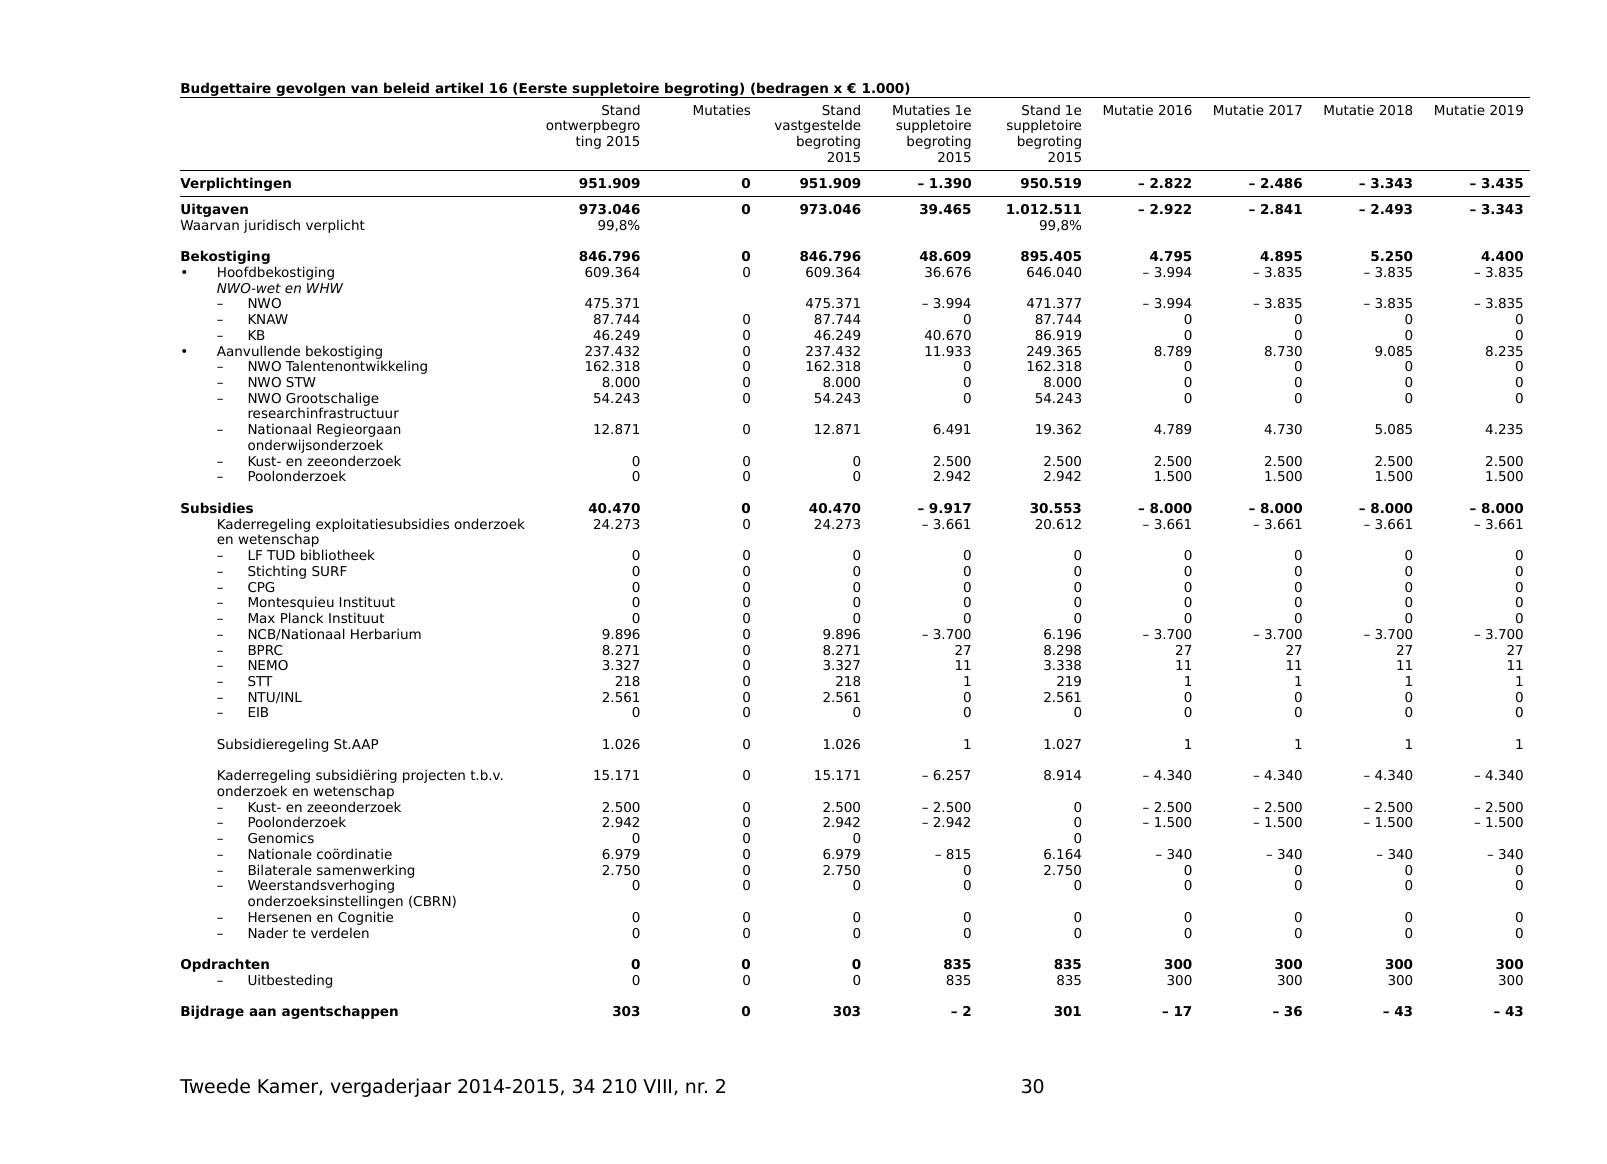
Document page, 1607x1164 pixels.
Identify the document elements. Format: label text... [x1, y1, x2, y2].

table_cell – 3.994 [867, 296, 977, 312]
table_cell 0 [757, 957, 867, 973]
table_cell 4.789 [1088, 422, 1198, 453]
table_cell 0 [1088, 391, 1198, 422]
table_cell [757, 988, 867, 1004]
table_cell 0 [1309, 863, 1419, 878]
table_cell 895.405 [977, 249, 1088, 265]
table_cell 1.500 [1198, 469, 1308, 485]
table_cell – [211, 375, 241, 391]
table_cell 0 [757, 910, 867, 925]
table_cell – 2.500 [867, 800, 977, 815]
table_cell 0 [1419, 312, 1529, 328]
table_cell – 340 [1419, 847, 1529, 862]
table_cell [180, 564, 211, 579]
table_cell 0 [646, 878, 757, 910]
table_cell – 340 [1088, 847, 1198, 862]
table_cell 15.171 [536, 768, 646, 799]
table_cell Mutatie 2016 [1088, 98, 1198, 170]
table_cell 0 [867, 564, 977, 579]
table_cell 6.164 [977, 847, 1088, 862]
table_cell Kust- en zeeonderzoek [241, 454, 536, 469]
table_cell [180, 516, 211, 548]
table_cell [180, 548, 211, 564]
table_cell [646, 296, 757, 312]
table_cell 249.365 [977, 344, 1088, 359]
table_cell 0 [1088, 359, 1198, 375]
table_cell [867, 831, 977, 847]
table_cell 4.235 [1419, 422, 1529, 453]
table_cell 0 [1088, 548, 1198, 564]
table_cell – [211, 705, 241, 721]
table_cell – 4.340 [1419, 768, 1529, 799]
table_cell [211, 753, 536, 768]
table_cell Bijdrage aan agentschappen [180, 1004, 536, 1020]
table_cell – 2.942 [867, 815, 977, 831]
table_cell – 1.500 [1198, 815, 1308, 831]
table_cell – 2.500 [1309, 800, 1419, 815]
table_cell 0 [536, 611, 646, 627]
table_cell [1088, 988, 1198, 1004]
table_cell [977, 753, 1088, 768]
table_cell 0 [757, 595, 867, 611]
table_cell – [211, 611, 241, 627]
table_cell [180, 312, 211, 328]
table_cell [180, 878, 211, 910]
table_cell 3.327 [757, 658, 867, 674]
table_cell 1.026 [757, 737, 867, 752]
table_cell 0 [1419, 328, 1529, 343]
table_cell 0 [1088, 375, 1198, 391]
table_cell – [211, 627, 241, 642]
table_cell – 3.661 [867, 516, 977, 548]
table_cell [536, 281, 646, 296]
table_cell 0 [867, 359, 977, 375]
table_cell Kaderregeling subsidiëring projecten t.b.v. onderzoek en wetenschap [211, 768, 536, 799]
table_cell 0 [536, 973, 646, 988]
table_cell 2.561 [977, 690, 1088, 705]
table_cell 40.470 [536, 501, 646, 516]
table_cell – 2.500 [1088, 800, 1198, 815]
table_cell – 815 [867, 847, 977, 862]
table_cell 835 [867, 957, 977, 973]
table_cell 0 [536, 595, 646, 611]
table_cell Stand ontwerpbegroting 2015 [536, 98, 646, 170]
table_cell Opdrachten [180, 957, 536, 973]
table_cell NWO STW [241, 375, 536, 391]
table_cell Hersenen en Cognitie [241, 910, 536, 925]
table_cell 3.327 [536, 658, 646, 674]
table_cell 0 [536, 925, 646, 941]
table_cell [1198, 988, 1308, 1004]
table_cell 0 [1309, 359, 1419, 375]
table_cell NWO [241, 296, 536, 312]
table_cell 0 [1088, 925, 1198, 941]
table_cell [180, 485, 211, 501]
table_cell Genomics [241, 831, 536, 847]
table_cell 0 [977, 831, 1088, 847]
table_cell Stichting SURF [241, 564, 536, 579]
table_cell 0 [1088, 595, 1198, 611]
table_cell 0 [1088, 328, 1198, 343]
table_cell 0 [646, 454, 757, 469]
table_cell Stand vastgestelde begroting 2015 [757, 98, 867, 170]
table_cell NCB/Nationaal Herbarium [241, 627, 536, 642]
table_cell 0 [1419, 863, 1529, 878]
table_cell 27 [867, 642, 977, 658]
table_cell Nader te verdelen [241, 925, 536, 941]
table_cell Hoofdbekostiging [211, 265, 536, 281]
table_cell 0 [1419, 359, 1529, 375]
table_cell 0 [757, 925, 867, 941]
table_cell 2.750 [757, 863, 867, 878]
table_cell Montesquieu Instituut [241, 595, 536, 611]
table_cell [1088, 753, 1198, 768]
table_cell 0 [757, 973, 867, 988]
table_cell 0 [1419, 391, 1529, 422]
table_cell – [211, 674, 241, 689]
table_cell [211, 988, 241, 1004]
table_cell 0 [757, 454, 867, 469]
table_cell 237.432 [536, 344, 646, 359]
table_cell 12.871 [536, 422, 646, 453]
table_cell 1.500 [1419, 469, 1529, 485]
table_cell – [211, 469, 241, 485]
table_cell 0 [977, 611, 1088, 627]
table_cell – 3.994 [1088, 265, 1198, 281]
table_cell 218 [536, 674, 646, 689]
table_cell 0 [646, 516, 757, 548]
table_cell [1309, 281, 1419, 296]
table_cell 0 [1088, 705, 1198, 721]
table_cell Mutatie 2018 [1309, 98, 1419, 170]
table_cell – [211, 658, 241, 674]
table_cell 5.085 [1309, 422, 1419, 453]
table_cell [977, 281, 1088, 296]
table_cell – 3.835 [1419, 296, 1529, 312]
table_cell – [211, 642, 241, 658]
table_cell 218 [757, 674, 867, 689]
table_cell 0 [646, 831, 757, 847]
table_cell 2.500 [1088, 454, 1198, 469]
table_cell 0 [1309, 878, 1419, 910]
table_cell 0 [646, 359, 757, 375]
table_cell 20.612 [977, 516, 1088, 548]
table_cell 0 [646, 375, 757, 391]
table_cell – 2.822 [1088, 171, 1198, 196]
table_cell 0 [1198, 611, 1308, 627]
table_cell – [211, 863, 241, 878]
table_cell 0 [1419, 579, 1529, 595]
table_cell 609.364 [757, 265, 867, 281]
table_cell [211, 941, 241, 957]
table_cell 0 [1198, 925, 1308, 941]
table_cell [180, 831, 211, 847]
table_cell [1088, 485, 1198, 501]
table_cell 2.561 [536, 690, 646, 705]
table_cell 0 [1198, 579, 1308, 595]
table_cell [180, 627, 211, 642]
table_cell 303 [757, 1004, 867, 1020]
table_cell 11.933 [867, 344, 977, 359]
table_cell Verplichtingen [180, 171, 536, 196]
table_cell [180, 422, 211, 453]
table_cell 27 [1198, 642, 1308, 658]
table_cell 11 [1419, 658, 1529, 674]
table_cell 8.271 [536, 642, 646, 658]
table_cell – 3.700 [1309, 627, 1419, 642]
table_cell 300 [1088, 957, 1198, 973]
table_cell 0 [977, 548, 1088, 564]
table_cell 0 [867, 910, 977, 925]
table_cell 1 [1198, 674, 1308, 689]
table_cell 4.895 [1198, 249, 1308, 265]
table_cell [1198, 941, 1308, 957]
table_cell – 3.835 [1309, 265, 1419, 281]
table_cell 0 [646, 705, 757, 721]
table_cell 6.979 [536, 847, 646, 862]
table_cell 0 [646, 344, 757, 359]
table_cell [180, 863, 211, 878]
table_cell [757, 941, 867, 957]
table_cell [1419, 753, 1529, 768]
table_cell 0 [646, 265, 757, 281]
table_cell 2.500 [1309, 454, 1419, 469]
table_cell [977, 233, 1088, 249]
table_cell 9.085 [1309, 344, 1419, 359]
table_cell – 2.841 [1198, 197, 1308, 218]
table_cell 0 [1309, 312, 1419, 328]
table_cell 8.914 [977, 768, 1088, 799]
table_cell 1 [1198, 737, 1308, 752]
table_cell 0 [1198, 328, 1308, 343]
table_cell 0 [1309, 564, 1419, 579]
table_cell 0 [646, 249, 757, 265]
table_cell 36.676 [867, 265, 977, 281]
table_cell – [211, 910, 241, 925]
table_cell 0 [757, 705, 867, 721]
table_cell 27 [1419, 642, 1529, 658]
table_cell [536, 753, 646, 768]
table_cell – 1.500 [1309, 815, 1419, 831]
table_cell 0 [646, 847, 757, 862]
table_cell [1088, 281, 1198, 296]
table_cell Mutatie 2019 [1419, 98, 1529, 170]
table_cell [180, 705, 211, 721]
table_cell 1 [1309, 674, 1419, 689]
table_cell – 4.340 [1198, 768, 1308, 799]
table_cell Uitbesteding [241, 973, 536, 988]
table_cell – 3.835 [1198, 265, 1308, 281]
table_cell [646, 721, 757, 737]
table_cell 24.273 [757, 516, 867, 548]
table_cell 0 [646, 469, 757, 485]
table_cell – 3.661 [1088, 516, 1198, 548]
table_cell 0 [536, 910, 646, 925]
table_cell 951.909 [757, 171, 867, 196]
table_cell – 3.661 [1419, 516, 1529, 548]
table_cell Stand 1e suppletoire begroting 2015 [977, 98, 1088, 170]
table_cell 303 [536, 1004, 646, 1020]
table_cell 0 [1419, 690, 1529, 705]
table_cell 973.046 [536, 197, 646, 218]
table_cell – 340 [1198, 847, 1308, 862]
table_cell Mutaties 1e suppletoire begroting 2015 [867, 98, 977, 170]
table_cell [867, 988, 977, 1004]
table_cell 0 [867, 863, 977, 878]
table_cell 300 [1309, 973, 1419, 988]
table_cell [1419, 485, 1529, 501]
table_cell – 2.500 [1419, 800, 1529, 815]
table_cell Mutaties [646, 98, 757, 170]
table_cell 300 [1198, 957, 1308, 973]
table_cell 0 [536, 564, 646, 579]
table_cell – 2 [867, 1004, 977, 1020]
table_cell 0 [646, 548, 757, 564]
table_cell – 3.994 [1088, 296, 1198, 312]
table_cell 0 [646, 973, 757, 988]
table_cell 2.500 [536, 800, 646, 815]
table_cell 4.795 [1088, 249, 1198, 265]
table_cell 0 [536, 878, 646, 910]
table_cell 0 [536, 548, 646, 564]
table_cell 11 [1309, 658, 1419, 674]
table_cell – 3.700 [1088, 627, 1198, 642]
table_cell 0 [1309, 579, 1419, 595]
table_cell 162.318 [757, 359, 867, 375]
table_cell [180, 595, 211, 611]
table_cell 0 [536, 469, 646, 485]
table_cell 0 [646, 422, 757, 453]
table_cell 0 [646, 579, 757, 595]
table_cell 0 [867, 595, 977, 611]
table_cell 835 [867, 973, 977, 988]
table_cell [536, 941, 646, 957]
table_cell [1419, 831, 1529, 847]
table_cell NWO-wet en WHW [211, 281, 536, 296]
table_cell 2.942 [867, 469, 977, 485]
table_cell – 2.493 [1309, 197, 1419, 218]
table_cell [1309, 941, 1419, 957]
table_cell 5.250 [1309, 249, 1419, 265]
table_cell 8.235 [1419, 344, 1529, 359]
table_cell 0 [867, 690, 977, 705]
table_cell 0 [1198, 690, 1308, 705]
table_cell 0 [646, 925, 757, 941]
table_cell 8.298 [977, 642, 1088, 658]
table_cell – 17 [1088, 1004, 1198, 1020]
table_cell Subsidies [180, 501, 536, 516]
table_cell 0 [977, 564, 1088, 579]
table_cell Kaderregeling exploitatiesubsidies onderzoek en wetenschap [211, 516, 536, 548]
table_cell [180, 925, 211, 941]
table_cell [977, 721, 1088, 737]
table_cell [646, 753, 757, 768]
table_cell 11 [867, 658, 977, 674]
table_cell 54.243 [536, 391, 646, 422]
table_cell 6.491 [867, 422, 977, 453]
table_cell [1309, 753, 1419, 768]
table_cell 0 [757, 564, 867, 579]
table_cell [1088, 831, 1198, 847]
table_cell [180, 454, 211, 469]
table_cell 6.196 [977, 627, 1088, 642]
table_cell 0 [646, 197, 757, 218]
table_cell 475.371 [536, 296, 646, 312]
table_cell – 3.661 [1198, 516, 1308, 548]
table_cell 0 [757, 579, 867, 595]
table_cell 300 [1309, 957, 1419, 973]
table_cell [1088, 233, 1198, 249]
table_cell 0 [1309, 391, 1419, 422]
table_cell [180, 941, 211, 957]
table_cell 0 [977, 910, 1088, 925]
table_cell KB [241, 328, 536, 343]
table_cell 0 [1419, 611, 1529, 627]
table_cell 0 [1088, 611, 1198, 627]
table_cell 4.400 [1419, 249, 1529, 265]
table_cell [1309, 831, 1419, 847]
table_cell – 2.922 [1088, 197, 1198, 218]
table_cell Nationale coördinatie [241, 847, 536, 862]
table_cell [180, 674, 211, 689]
table_cell [1198, 218, 1308, 233]
table_cell – [211, 800, 241, 815]
table_cell [646, 485, 757, 501]
table_cell 1 [1088, 737, 1198, 752]
table_cell 2.500 [867, 454, 977, 469]
table_cell 0 [646, 312, 757, 328]
table_cell [1198, 831, 1308, 847]
table_cell 0 [536, 957, 646, 973]
table_cell [180, 800, 211, 815]
table_cell [1419, 218, 1529, 233]
table_cell – [211, 847, 241, 862]
table_cell BPRC [241, 642, 536, 658]
table_cell 0 [1198, 375, 1308, 391]
table_cell – 3.835 [1198, 296, 1308, 312]
table_cell 0 [1309, 690, 1419, 705]
table_cell 0 [757, 548, 867, 564]
table_cell – 2.500 [1198, 800, 1308, 815]
table_cell 0 [1419, 910, 1529, 925]
table_cell – [211, 564, 241, 579]
table_cell 0 [1088, 564, 1198, 579]
table_cell 54.243 [757, 391, 867, 422]
table_cell • [180, 344, 211, 359]
table_cell 0 [977, 705, 1088, 721]
table_cell 2.500 [757, 800, 867, 815]
table_cell – [211, 878, 241, 910]
table_cell STT [241, 674, 536, 689]
table_cell 1 [1088, 674, 1198, 689]
table_cell 8.000 [536, 375, 646, 391]
table_cell 1 [1309, 737, 1419, 752]
table_cell Mutatie 2017 [1198, 98, 1308, 170]
table_cell – [211, 925, 241, 941]
table_cell [646, 941, 757, 957]
table_cell 951.909 [536, 171, 646, 196]
table_cell [646, 233, 757, 249]
table_cell 0 [1309, 375, 1419, 391]
table_cell [867, 485, 977, 501]
table_cell Bilaterale samenwerking [241, 863, 536, 878]
table_cell 0 [1198, 595, 1308, 611]
table_cell 40.470 [757, 501, 867, 516]
table_cell 301 [977, 1004, 1088, 1020]
table_cell 12.871 [757, 422, 867, 453]
table_cell NWO Talentenontwikkeling [241, 359, 536, 375]
table_cell 11 [1088, 658, 1198, 674]
table_cell 1.027 [977, 737, 1088, 752]
table_cell – [211, 312, 241, 328]
table_cell 1 [1419, 737, 1529, 752]
table_cell [1198, 281, 1308, 296]
table_cell – [211, 328, 241, 343]
table_cell – [211, 831, 241, 847]
table_cell [1419, 721, 1529, 737]
table_cell 8.000 [977, 375, 1088, 391]
table_cell [180, 690, 211, 705]
table_cell – [211, 595, 241, 611]
table_cell – [211, 815, 241, 831]
table_cell 0 [646, 674, 757, 689]
table_cell 0 [646, 910, 757, 925]
table_cell – 8.000 [1088, 501, 1198, 516]
table_cell 0 [867, 579, 977, 595]
table_cell [536, 233, 646, 249]
table_cell [1198, 721, 1308, 737]
table_cell 8.730 [1198, 344, 1308, 359]
table_cell – [211, 579, 241, 595]
table_cell Waarvan juridisch verplicht [180, 218, 536, 233]
table_cell 162.318 [977, 359, 1088, 375]
table_cell 8.000 [757, 375, 867, 391]
table_cell 9.896 [757, 627, 867, 642]
table_cell [757, 218, 867, 233]
table_cell 4.730 [1198, 422, 1308, 453]
table_cell – 1.390 [867, 171, 977, 196]
table_cell 0 [646, 564, 757, 579]
table_cell Max Planck Instituut [241, 611, 536, 627]
table_cell 2.942 [536, 815, 646, 831]
table_cell [1198, 485, 1308, 501]
table_cell 0 [977, 800, 1088, 815]
table_cell [1309, 721, 1419, 737]
table_cell 835 [977, 957, 1088, 973]
table_cell 24.273 [536, 516, 646, 548]
table_cell [211, 485, 241, 501]
table_cell 0 [757, 831, 867, 847]
table_cell • [180, 265, 211, 281]
table_cell – 3.700 [867, 627, 977, 642]
table_cell 300 [1198, 973, 1308, 988]
table_cell 1 [867, 737, 977, 752]
table_cell [180, 815, 211, 831]
table_cell [757, 233, 867, 249]
table_cell 0 [867, 312, 977, 328]
table_cell 54.243 [977, 391, 1088, 422]
table_cell 3.338 [977, 658, 1088, 674]
table_cell Aanvullende bekostiging [211, 344, 536, 359]
table_cell 0 [646, 501, 757, 516]
table_cell 162.318 [536, 359, 646, 375]
table_cell [1419, 941, 1529, 957]
table_cell 99,8% [536, 218, 646, 233]
table_cell 2.942 [757, 815, 867, 831]
table_cell 15.171 [757, 768, 867, 799]
table_cell [536, 721, 646, 737]
table_cell EIB [241, 705, 536, 721]
table_cell [867, 753, 977, 768]
table_cell 2.500 [977, 454, 1088, 469]
table_cell 0 [536, 454, 646, 469]
table_cell [1309, 233, 1419, 249]
table_cell 48.609 [867, 249, 977, 265]
table_cell 0 [1309, 910, 1419, 925]
table_cell 0 [646, 627, 757, 642]
table_cell 0 [1419, 595, 1529, 611]
table_cell 1.012.511 [977, 197, 1088, 218]
table_cell NTU/INL [241, 690, 536, 705]
table_cell 0 [1088, 579, 1198, 595]
table_cell 8.271 [757, 642, 867, 658]
table_cell 0 [867, 375, 977, 391]
table_cell [211, 721, 241, 737]
table_cell 0 [757, 611, 867, 627]
table_cell 0 [536, 579, 646, 595]
table_cell 39.465 [867, 197, 977, 218]
table_cell 0 [867, 391, 977, 422]
table_cell – 3.835 [1419, 265, 1529, 281]
table_cell [867, 721, 977, 737]
table_cell 0 [977, 878, 1088, 910]
table_cell [1198, 233, 1308, 249]
table_cell [977, 941, 1088, 957]
table_cell 86.919 [977, 328, 1088, 343]
table_cell 0 [1419, 564, 1529, 579]
table_cell 0 [977, 595, 1088, 611]
table_cell 0 [1419, 878, 1529, 910]
table_cell 2.500 [1198, 454, 1308, 469]
table_cell 9.896 [536, 627, 646, 642]
table_cell 0 [646, 1004, 757, 1020]
table_cell [1309, 988, 1419, 1004]
table_cell 0 [1419, 925, 1529, 941]
table_cell – 8.000 [1309, 501, 1419, 516]
table_cell 1 [867, 674, 977, 689]
table_cell 0 [646, 658, 757, 674]
table_cell 0 [867, 878, 977, 910]
table_cell [180, 328, 211, 343]
table_cell 0 [646, 642, 757, 658]
table_cell – 4.340 [1309, 768, 1419, 799]
table_cell 0 [646, 800, 757, 815]
table_cell – 2.486 [1198, 171, 1308, 196]
table_cell 0 [1309, 705, 1419, 721]
table_cell – 4.340 [1088, 768, 1198, 799]
table_cell [180, 658, 211, 674]
table_cell [867, 218, 977, 233]
table_cell 2.942 [977, 469, 1088, 485]
table_cell 11 [1198, 658, 1308, 674]
table_cell 0 [1309, 611, 1419, 627]
table_cell 0 [1198, 391, 1308, 422]
table_cell [241, 988, 536, 1004]
table_cell 0 [977, 925, 1088, 941]
table_cell [180, 579, 211, 595]
table_cell 0 [1088, 312, 1198, 328]
table_cell [536, 988, 646, 1004]
table_cell – [211, 454, 241, 469]
table_cell [180, 469, 211, 485]
table_cell – 3.835 [1309, 296, 1419, 312]
table_cell 0 [646, 815, 757, 831]
table_cell Poolonderzoek [241, 815, 536, 831]
table_cell 0 [1198, 564, 1308, 579]
table_cell 0 [1198, 863, 1308, 878]
table_cell Weerstandsverhoging onderzoeksinstellingen (CBRN) [241, 878, 536, 910]
table_cell – [211, 548, 241, 564]
table_cell 0 [1198, 548, 1308, 564]
table_cell [180, 988, 211, 1004]
table_cell – 3.661 [1309, 516, 1419, 548]
table_cell [1088, 218, 1198, 233]
table_cell 846.796 [757, 249, 867, 265]
table_cell [180, 359, 211, 375]
table_cell 40.670 [867, 328, 977, 343]
table_cell 0 [646, 171, 757, 196]
table_cell – [211, 422, 241, 453]
table_cell – 3.343 [1419, 197, 1529, 218]
table_cell – [211, 690, 241, 705]
table_cell 0 [646, 690, 757, 705]
table_cell [180, 391, 211, 422]
table_cell [867, 941, 977, 957]
table_cell [1088, 721, 1198, 737]
table_cell 0 [646, 328, 757, 343]
table_cell – 1.500 [1419, 815, 1529, 831]
table_cell – 1.500 [1088, 815, 1198, 831]
table_cell 475.371 [757, 296, 867, 312]
table_cell [646, 988, 757, 1004]
table_cell 0 [1419, 705, 1529, 721]
table_cell 1.026 [536, 737, 646, 752]
table_cell 846.796 [536, 249, 646, 265]
table_cell Kust- en zeeonderzoek [241, 800, 536, 815]
table_cell [241, 941, 536, 957]
table_cell 0 [1088, 863, 1198, 878]
table_cell 0 [1309, 548, 1419, 564]
table_cell – [211, 296, 241, 312]
table_cell 0 [1198, 705, 1308, 721]
table_cell [180, 910, 211, 925]
table_cell – 3.700 [1419, 627, 1529, 642]
table_cell NWO Grootschalige researchinfrastructuur [241, 391, 536, 422]
table_cell [1419, 281, 1529, 296]
table_cell 8.789 [1088, 344, 1198, 359]
table_cell 19.362 [977, 422, 1088, 453]
table_cell 950.519 [977, 171, 1088, 196]
table_cell 0 [1088, 690, 1198, 705]
table_cell [1309, 485, 1419, 501]
table_cell 0 [867, 548, 977, 564]
table_cell – [211, 359, 241, 375]
table_cell – 6.257 [867, 768, 977, 799]
table_cell [180, 611, 211, 627]
table_cell 1.500 [1088, 469, 1198, 485]
table_cell 2.750 [977, 863, 1088, 878]
table_cell 2.500 [1419, 454, 1529, 469]
table_cell – 3.700 [1198, 627, 1308, 642]
table_cell NEMO [241, 658, 536, 674]
table_cell [180, 737, 211, 752]
table_cell [757, 485, 867, 501]
table_cell [180, 721, 211, 737]
table_cell 0 [757, 469, 867, 485]
table_cell [867, 233, 977, 249]
table_cell [1088, 941, 1198, 957]
table_cell Nationaal Regieorgaan onderwijsonderzoek [241, 422, 536, 453]
table_cell 0 [1309, 925, 1419, 941]
table_cell 300 [1088, 973, 1198, 988]
table_cell 0 [867, 705, 977, 721]
table_cell [646, 218, 757, 233]
table_cell CPG [241, 579, 536, 595]
table_cell 1 [1419, 674, 1529, 689]
table_header Budgettaire gevolgen van beleid artikel 16 (Eerste suppletoire begroting) (bedragen x € 1.000) [180, 81, 1529, 97]
table_cell [180, 768, 211, 799]
table_cell 0 [1198, 910, 1308, 925]
table_cell [180, 642, 211, 658]
table_cell 30.553 [977, 501, 1088, 516]
table_cell – 36 [1198, 1004, 1308, 1020]
table_cell 27 [1088, 642, 1198, 658]
table_cell [180, 973, 211, 988]
table_cell 2.750 [536, 863, 646, 878]
table_cell 219 [977, 674, 1088, 689]
table_cell 0 [646, 611, 757, 627]
table_cell 646.040 [977, 265, 1088, 281]
table_cell Bekostiging [180, 249, 536, 265]
table_cell [977, 988, 1088, 1004]
table_cell [241, 721, 536, 737]
table_cell [867, 281, 977, 296]
table_cell – 8.000 [1419, 501, 1529, 516]
table_cell 0 [646, 737, 757, 752]
table_cell 0 [1198, 312, 1308, 328]
table_cell 0 [536, 705, 646, 721]
table_cell 609.364 [536, 265, 646, 281]
table_cell 87.744 [536, 312, 646, 328]
table_cell 300 [1419, 973, 1529, 988]
table_cell [536, 485, 646, 501]
table_cell [1198, 753, 1308, 768]
table_cell 0 [646, 391, 757, 422]
table_cell 835 [977, 973, 1088, 988]
table_cell [241, 485, 536, 501]
table_cell 0 [1198, 359, 1308, 375]
table_cell 0 [1419, 375, 1529, 391]
table_cell 471.377 [977, 296, 1088, 312]
table_cell [180, 375, 211, 391]
table_cell KNAW [241, 312, 536, 328]
table_cell – 340 [1309, 847, 1419, 862]
table_cell – 43 [1309, 1004, 1419, 1020]
table_cell [757, 721, 867, 737]
table_cell 973.046 [757, 197, 867, 218]
table_cell [977, 485, 1088, 501]
table_cell 0 [1088, 878, 1198, 910]
table_cell 300 [1419, 957, 1529, 973]
table_cell 0 [646, 768, 757, 799]
table_cell 0 [1309, 595, 1419, 611]
table_cell [180, 281, 211, 296]
table_cell [180, 98, 536, 170]
table_cell 2.561 [757, 690, 867, 705]
table_cell [180, 847, 211, 862]
table_cell [757, 753, 867, 768]
table_cell 1.500 [1309, 469, 1419, 485]
table_cell [180, 296, 211, 312]
table_cell – [211, 973, 241, 988]
table_cell 0 [646, 863, 757, 878]
table_cell [646, 281, 757, 296]
table_cell [1419, 233, 1529, 249]
table_cell [180, 233, 536, 249]
table_cell [1309, 218, 1419, 233]
table_cell 0 [646, 957, 757, 973]
table_cell Subsidieregeling St.AAP [211, 737, 536, 752]
table_cell – 43 [1419, 1004, 1529, 1020]
table_cell 0 [1419, 548, 1529, 564]
table_cell 87.744 [977, 312, 1088, 328]
table_cell 0 [867, 925, 977, 941]
table_cell 87.744 [757, 312, 867, 328]
table_cell 46.249 [757, 328, 867, 343]
table_cell – 8.000 [1198, 501, 1308, 516]
table_cell 0 [536, 831, 646, 847]
table_cell 99,8% [977, 218, 1088, 233]
table_cell 0 [646, 595, 757, 611]
table_cell 27 [1309, 642, 1419, 658]
table_cell [180, 753, 211, 768]
table_cell 0 [1198, 878, 1308, 910]
table_cell 46.249 [536, 328, 646, 343]
table_cell 6.979 [757, 847, 867, 862]
table_cell 0 [867, 611, 977, 627]
table_cell [1419, 988, 1529, 1004]
table_cell 0 [757, 878, 867, 910]
table_cell LF TUD bibliotheek [241, 548, 536, 564]
table_cell – 9.917 [867, 501, 977, 516]
table_cell – [211, 391, 241, 422]
table_cell 237.432 [757, 344, 867, 359]
table_cell Uitgaven [180, 197, 536, 218]
table_cell – 3.343 [1309, 171, 1419, 196]
table_cell 0 [1088, 910, 1198, 925]
table_cell 0 [977, 579, 1088, 595]
table_cell 0 [1309, 328, 1419, 343]
table_cell 0 [977, 815, 1088, 831]
table_cell – 3.435 [1419, 171, 1529, 196]
table_cell Poolonderzoek [241, 469, 536, 485]
table_cell [757, 281, 867, 296]
